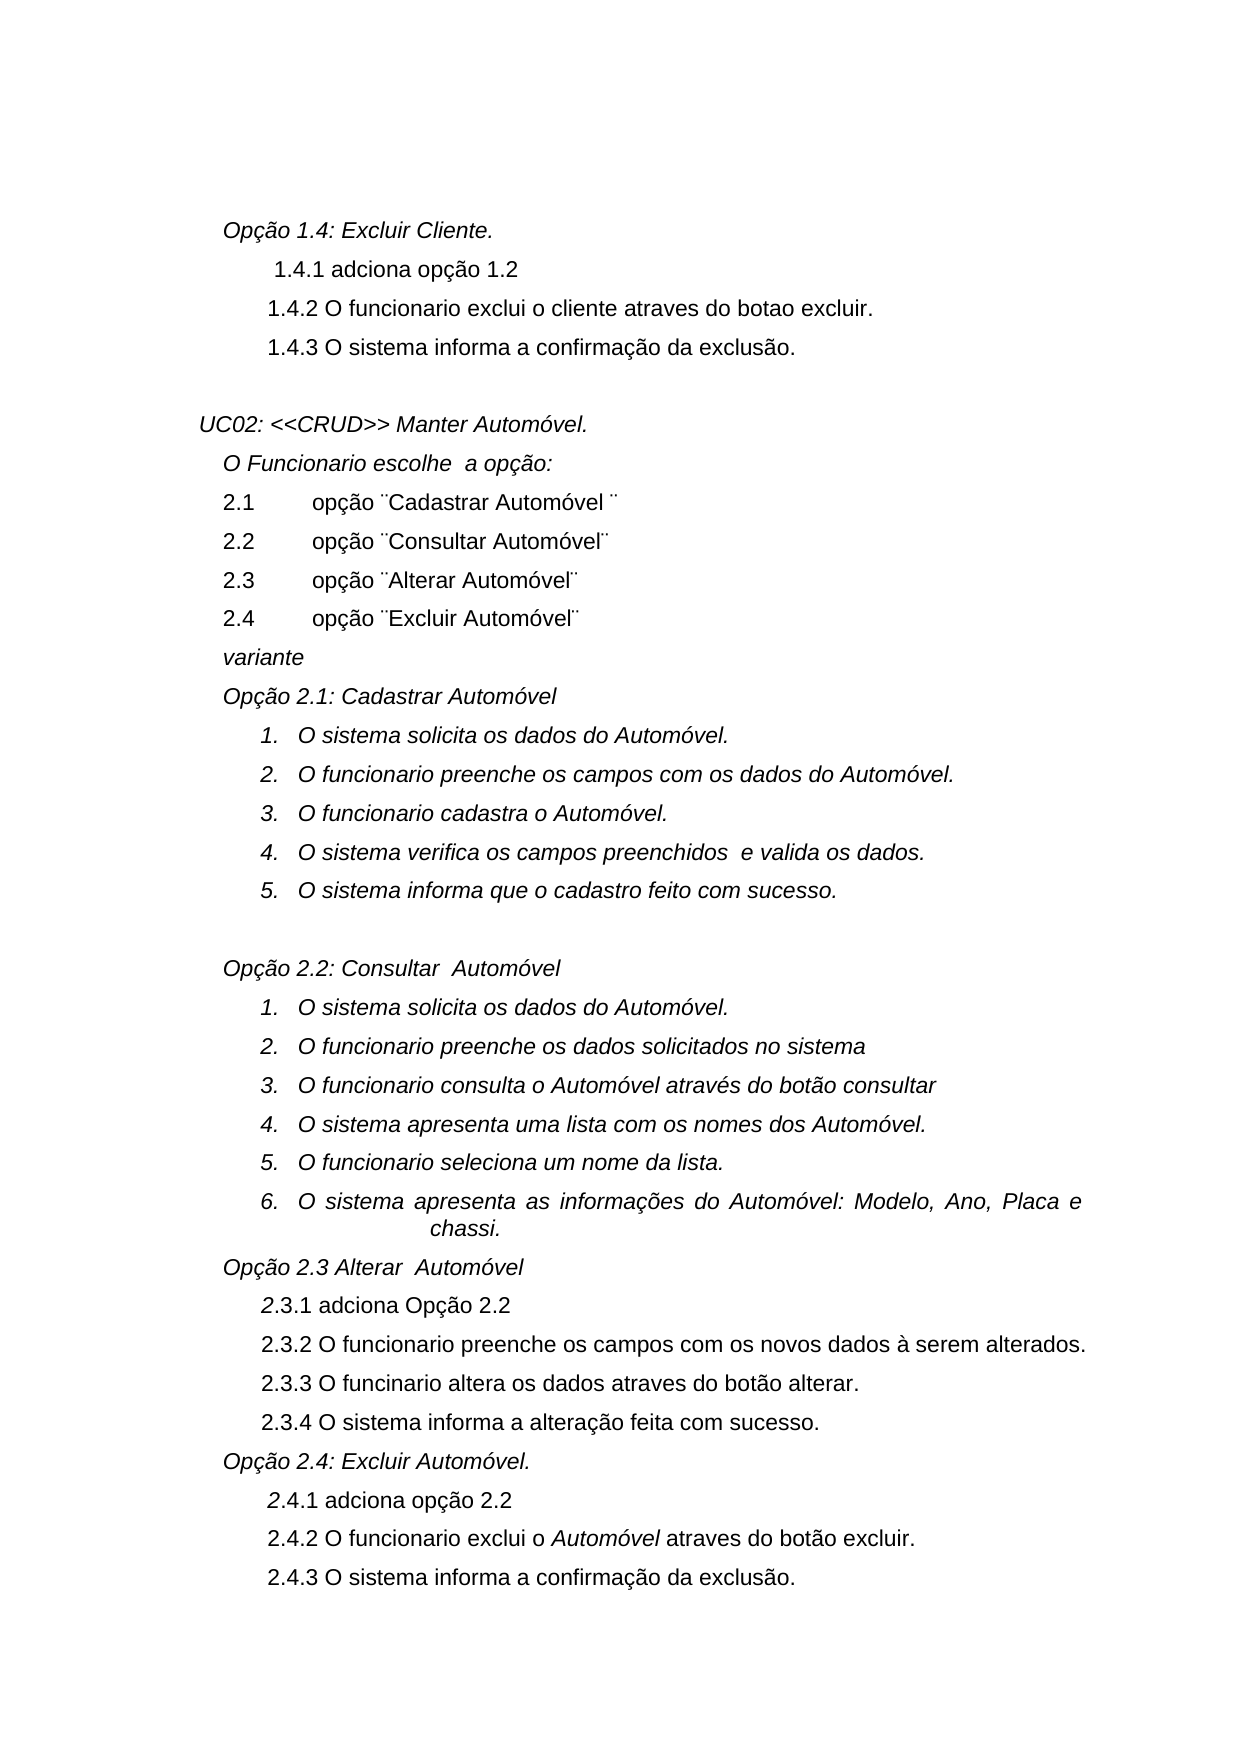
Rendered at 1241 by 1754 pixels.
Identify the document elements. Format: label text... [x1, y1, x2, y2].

list 2.4.1 adciona opção 2.2 [185, 1487, 1092, 1513]
list O sistema apresenta as informações do Automóvel: Modelo, Ano, Placa e chassi. [260, 1188, 1092, 1241]
list O sistema informa que o cadastro feito com sucesso. [260, 877, 1092, 904]
list O funcionario seleciona um nome da lista. [260, 1149, 1092, 1176]
text UC02: <<CRUD>> Manter Automóvel. [148, 411, 1092, 437]
list 2.4 opção ¨Excluir Automóvel¨ [185, 605, 1092, 632]
list 2.3.2 O funcionario preenche os campos com os novos dados à serem alterados. [185, 1331, 1092, 1357]
list O funcionario consulta o Automóvel através do botão consultar [260, 1072, 1092, 1098]
list 2.3.4 O sistema informa a alteração feita com sucesso. [185, 1409, 1092, 1435]
list O funcionario preenche os dados solicitados no sistema [260, 1033, 1092, 1059]
list 2.2 opção ¨Consultar Automóvel¨ [185, 528, 1092, 554]
list 2.4.3 O sistema informa a confirmação da exclusão. [185, 1564, 1092, 1591]
list 2.3.1 adciona Opção 2.2 [185, 1292, 1092, 1319]
list Opção 2.4: Excluir Automóvel. [185, 1448, 1092, 1474]
list O sistema solicita os dados do Automóvel. [260, 994, 1092, 1020]
list 1.4.3 O sistema informa a confirmação da exclusão. [185, 333, 1092, 360]
list Opção 1.4: Excluir Cliente. [185, 217, 1092, 243]
list O Funcionario escolhe a opção: [185, 450, 1092, 476]
list O sistema solicita os dados do Automóvel. [260, 722, 1092, 748]
list 2.4.2 O funcionario exclui o Automóvel atraves do botão excluir. [185, 1525, 1092, 1552]
list O funcionario cadastra o Automóvel. [260, 800, 1092, 826]
list 2.1 opção ¨Cadastrar Automóvel ¨ [185, 489, 1092, 515]
list O sistema verifica os campos preenchidos e valida os dados. [260, 838, 1092, 865]
list 1.4.1 adciona opção 1.2 [185, 256, 1092, 282]
list Opção 2.1: Cadastrar Automóvel [185, 683, 1092, 709]
list Opção 2.3 Alterar Automóvel [185, 1253, 1092, 1280]
list 1.4.2 O funcionario exclui o cliente atraves do botao excluir. [185, 294, 1092, 321]
list 2.3.3 O funcinario altera os dados atraves do botão alterar. [185, 1370, 1092, 1396]
list O funcionario preenche os campos com os dados do Automóvel. [260, 761, 1092, 787]
list variante [185, 644, 1092, 671]
list 2.3 opção ¨Alterar Automóvel¨ [185, 567, 1092, 593]
list O sistema apresenta uma lista com os nomes dos Automóvel. [260, 1111, 1092, 1137]
list Opção 2.2: Consultar Automóvel [185, 955, 1092, 981]
